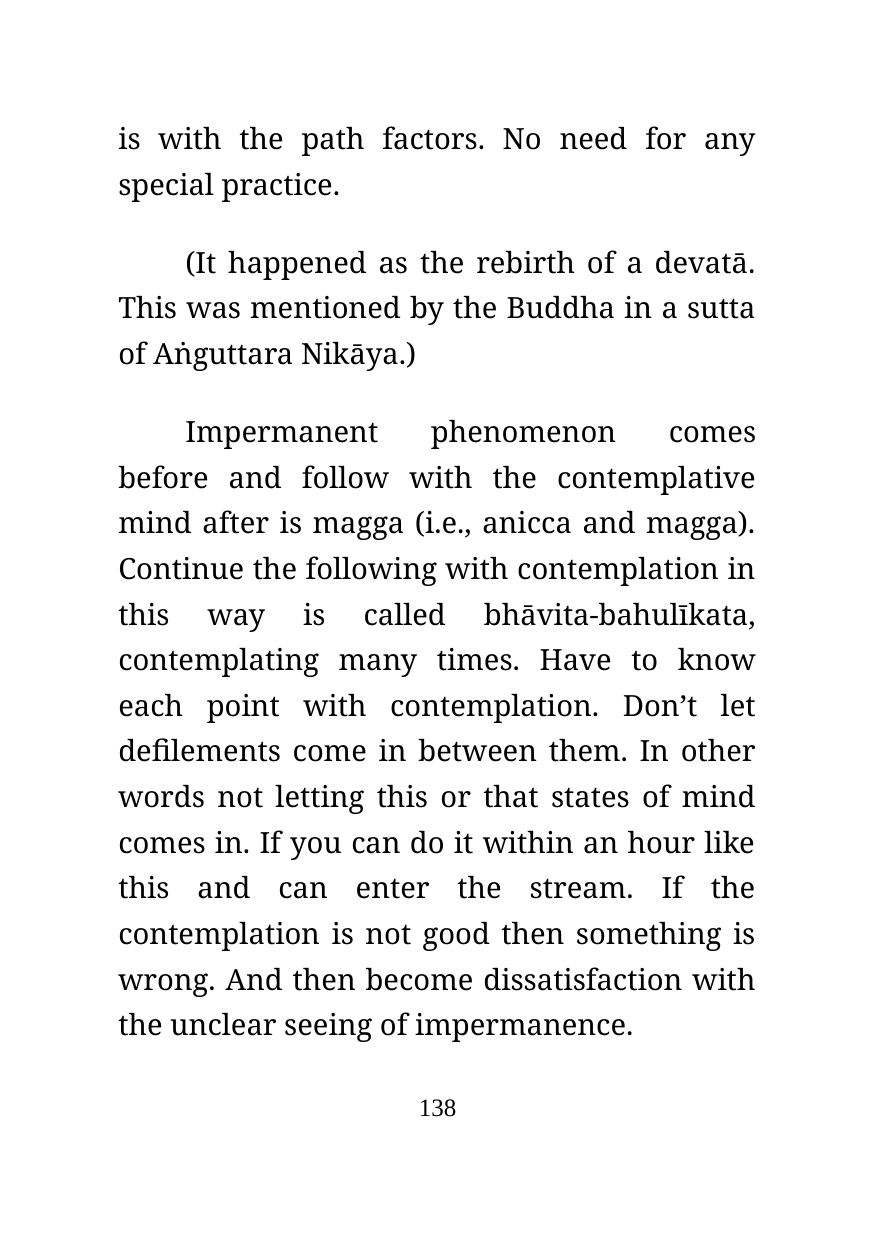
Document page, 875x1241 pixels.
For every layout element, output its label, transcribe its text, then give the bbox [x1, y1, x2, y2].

text (It happened as the rebirth of a devatā. This was mentioned by the Buddha in a sutta of Aṅguttara Nikāya.) [118, 242, 756, 373]
text is with the path factors. No need for any special practice. [118, 118, 756, 203]
text Impermanent phenomenon comes before and follow with the contemplative mind after is magga (i.e., anicca and magga). Continue the following with contemplation in this way is called bhāvita-bahulīkata, contemplating many times. Have to know each point with contemplation. Don’t let defilements come in between them. In other words not letting this or that states of mind comes in. If you can do it within an hour like this and can enter the stream. If the contemplation is not good then something is wrong. And then become dissatisfaction with the unclear seeing of impermanence. [118, 411, 756, 1044]
